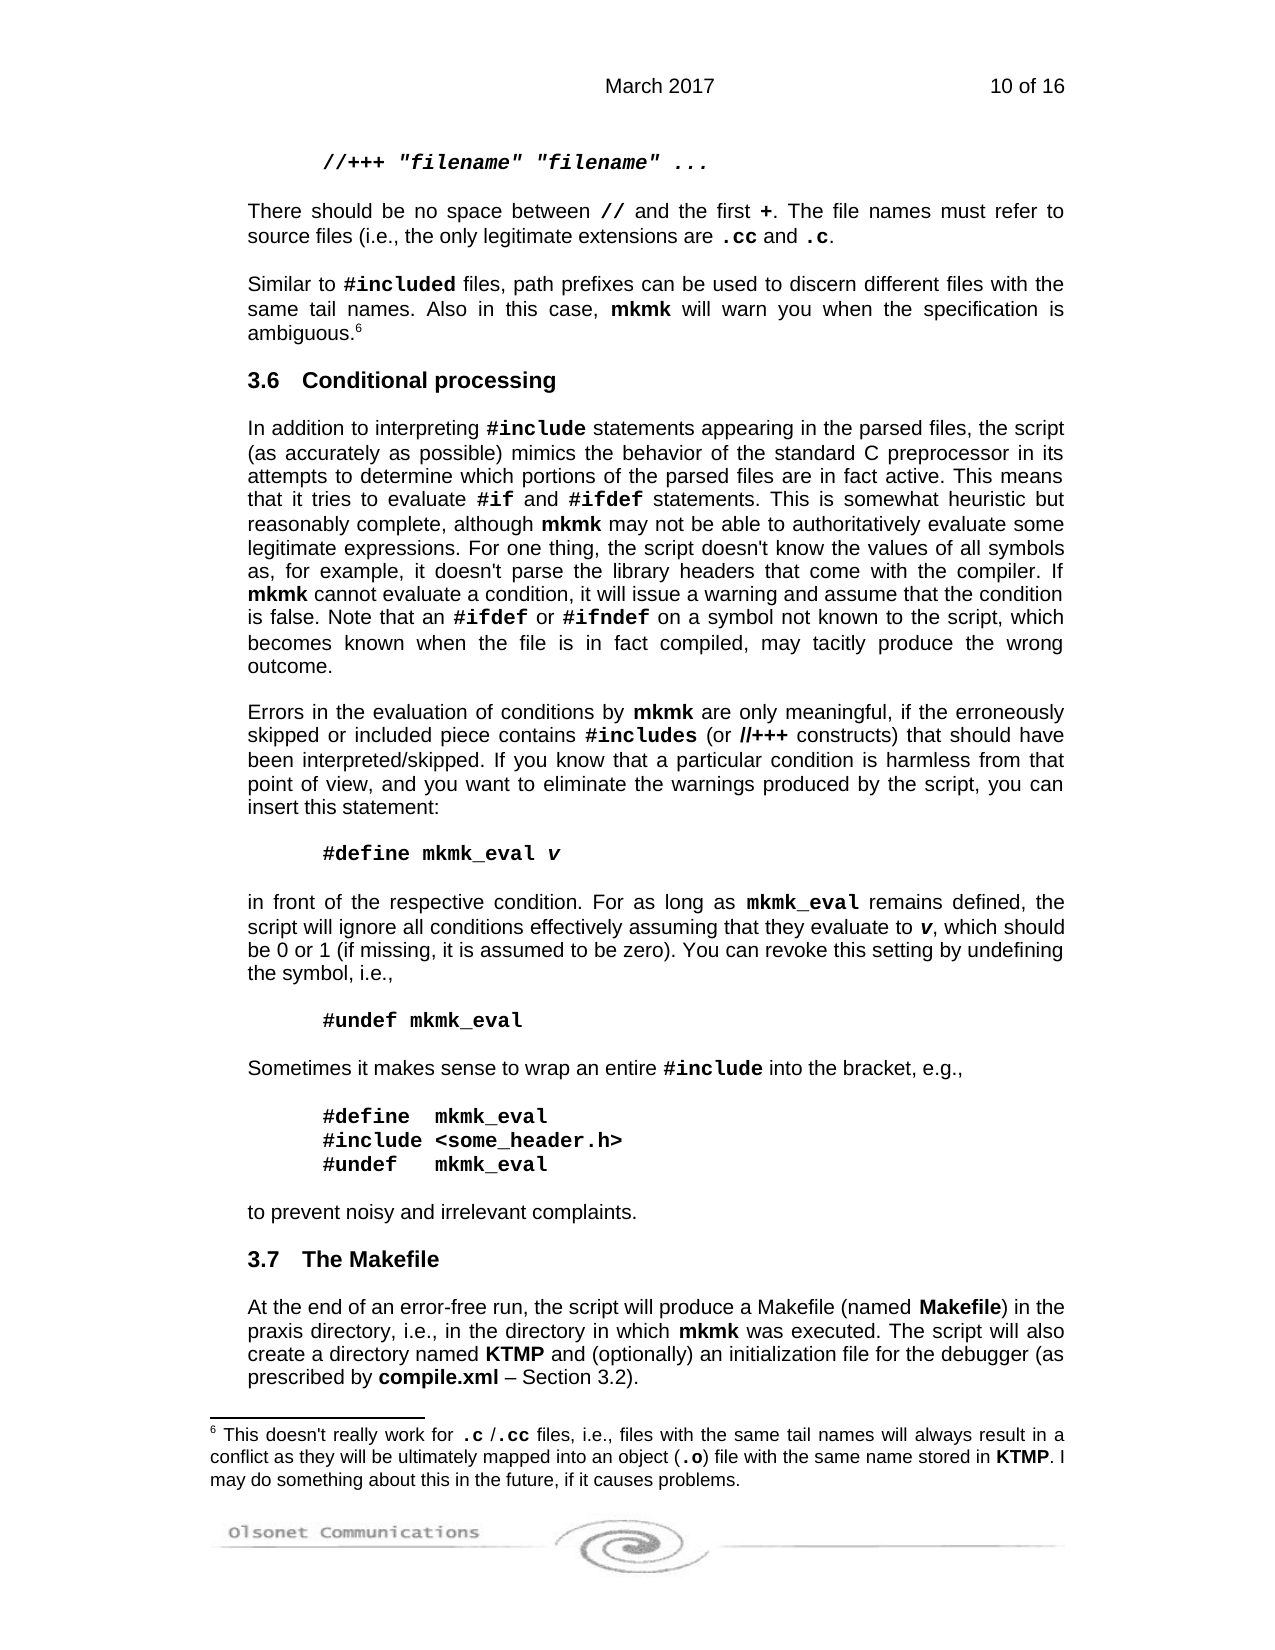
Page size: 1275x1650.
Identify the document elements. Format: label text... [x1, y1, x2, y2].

text Errors in the evaluation of conditions by mkmk are only meaningful, if the erroneously skipped or included piece contains #includes (or //+++ constructs) that should have been interpreted/skipped. If you know that a particular condition is harmless from that point of view, and you want to eliminate the warnings produced by the script, you can insert this statement: [247, 701, 1065, 819]
text in front of the respective condition. For as long as mkmk_eval remains defined, the script will ignore all conditions effectively assuming that they evaluate to v, which should be 0 or 1 (if missing, it is assumed to be zero). You can revoke this setting by undefining the symbol, i.e., [247, 890, 1065, 985]
text At the end of an error-free run, the script will produce a Makefile (named Makefile) in the praxis directory, i.e., in the directory in which mkmk was executed. The script will also create a directory named KTMP and (optionally) an initialization file for the debugger (as prescribed by compile.xml – Section 3.2). [247, 1296, 1065, 1389]
text This doesn't really work for .c /.cc files, i.e., files with the same tail names will always result in a conflict as they will be ultimately mapped into an object (.o) file with the same name stored in KTMP. I may do something about this in the future, if it causes problems. [210, 1424, 1065, 1490]
text #define mkmk_eval v [247, 842, 1065, 867]
subtitle The Makefile [247, 1247, 1065, 1273]
text #undef mkmk_eval [247, 1154, 1065, 1177]
subtitle Conditional processing [247, 367, 1065, 393]
text There should be no space between // and the first +. The file names must refer to source files (i.e., the only legitimate extensions are .cc and .c. [247, 199, 1065, 249]
text #undef mkmk_eval [247, 1008, 1065, 1033]
picture [210, 1504, 1065, 1596]
text #include <some_header.h> [247, 1130, 1065, 1154]
text In addition to interpreting #include statements appearing in the parsed files, the script (as accurately as possible) mimics the behavior of the standard C preprocessor in its attempts to determine which portions of the parsed files are in fact active. This means that it tries to evaluate #if and #ifdef statements. This is somewhat heuristic but reasonably complete, although mkmk may not be able to authoritatively evaluate some legitimate expressions. For one thing, the script doesn't know the values of all symbols as, for example, it doesn't parse the library headers that come with the compiler. If mkmk cannot evaluate a condition, it will issue a warning and assume that the condition is false. Note that an #ifdef or #ifndef on a symbol not known to the script, which becomes known when the file is in fact compiled, may tacitly produce the wrong outcome. [247, 416, 1065, 677]
text Similar to #included files, path prefixes can be used to discern different files with the same tail names. Also in this case, mkmk will warn you when the specification is ambiguous. [247, 273, 1065, 344]
text Sometimes it makes sense to wrap an entire #include into the bracket, e.g., [247, 1057, 1065, 1082]
text #define mkmk_eval [247, 1105, 1065, 1130]
text //+++ "filename" "filename" ... [247, 151, 1065, 176]
text to prevent noisy and irrelevant complaints. [247, 1201, 1065, 1224]
